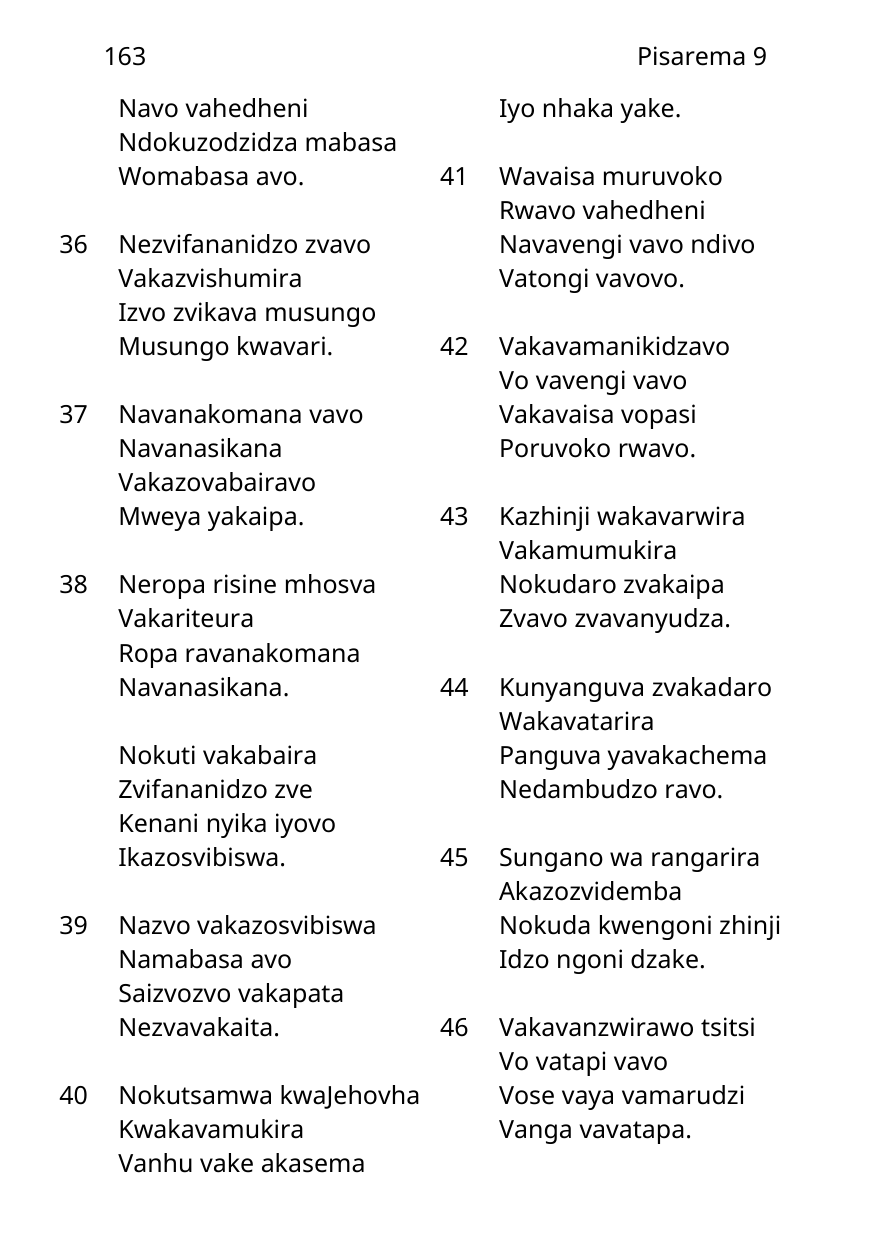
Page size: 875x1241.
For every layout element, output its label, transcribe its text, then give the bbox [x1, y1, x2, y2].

text 45 Sungano wa rangarira [440, 839, 815, 874]
text Vakavaisa vopasi [440, 397, 815, 431]
text Kenani nyika iyovo [59, 806, 434, 839]
text Nokudaro zvakaipa [440, 567, 815, 601]
text Vanhu vake akasema [59, 1146, 434, 1180]
text 38 Neropa risine mhosva [59, 567, 434, 601]
text Rwavo vahedheni [440, 192, 815, 226]
text Vakamumukira [440, 533, 815, 567]
text Nezvavakaita. [59, 1010, 434, 1044]
text Ikazosvibiswa. [59, 839, 434, 874]
text Vakazvishumira [59, 261, 434, 294]
text 41 Wavaisa muruvoko [440, 158, 815, 192]
text Vose vaya vamarudzi [440, 1078, 815, 1112]
text 42 Vakavamanikidzavo [440, 329, 815, 363]
text Vakariteura [59, 601, 434, 635]
text Mweya yakaipa. [59, 499, 434, 533]
text Womabasa avo. [59, 158, 434, 192]
text 37 Navanakomana vavo [59, 397, 434, 431]
text Izvo zvikava musungo [59, 294, 434, 329]
text Akazozvidemba [440, 874, 815, 908]
text 44 Kunyanguva zvakadaro [440, 669, 815, 703]
text 39 Nazvo vakazosvibiswa [59, 908, 434, 942]
text Vatongi vavovo. [440, 261, 815, 294]
text Wakavatarira [440, 703, 815, 737]
text Navo vahedheni [59, 90, 434, 124]
text Navavengi vavo ndivo [440, 226, 815, 261]
text Idzo ngoni dzake. [440, 942, 815, 976]
text 46 Vakavanzwirawo tsitsi [440, 1010, 815, 1044]
text Vanga vavatapa. [440, 1112, 815, 1146]
text Musungo kwavari. [59, 329, 434, 363]
text Vakazovabairavo [59, 465, 434, 499]
text Ropa ravanakomana [59, 635, 434, 669]
text Namabasa avo [59, 942, 434, 976]
text Nokuda kwengoni zhinji [440, 908, 815, 942]
text 43 Kazhinji wakavarwira [440, 499, 815, 533]
text Ndokuzodzidza mabasa [59, 124, 434, 158]
text Nokuti vakabaira [59, 737, 434, 771]
text Vo vatapi vavo [440, 1044, 815, 1078]
text Iyo nhaka yake. [440, 90, 815, 124]
text Navanasikana. [59, 669, 434, 703]
text 36 Nezvifananidzo zvavo [59, 226, 434, 261]
text Zvavo zvavanyudza. [440, 601, 815, 635]
text Nedambudzo ravo. [440, 771, 815, 806]
text Poruvoko rwavo. [440, 431, 815, 465]
text Zvifananidzo zve [59, 771, 434, 806]
text Navanasikana [59, 431, 434, 465]
text Saizvozvo vakapata [59, 976, 434, 1010]
text Panguva yavakachema [440, 737, 815, 771]
text Kwakavamukira [59, 1112, 434, 1146]
text 40 Nokutsamwa kwaJehovha [59, 1078, 434, 1112]
text Vo vavengi vavo [440, 363, 815, 397]
